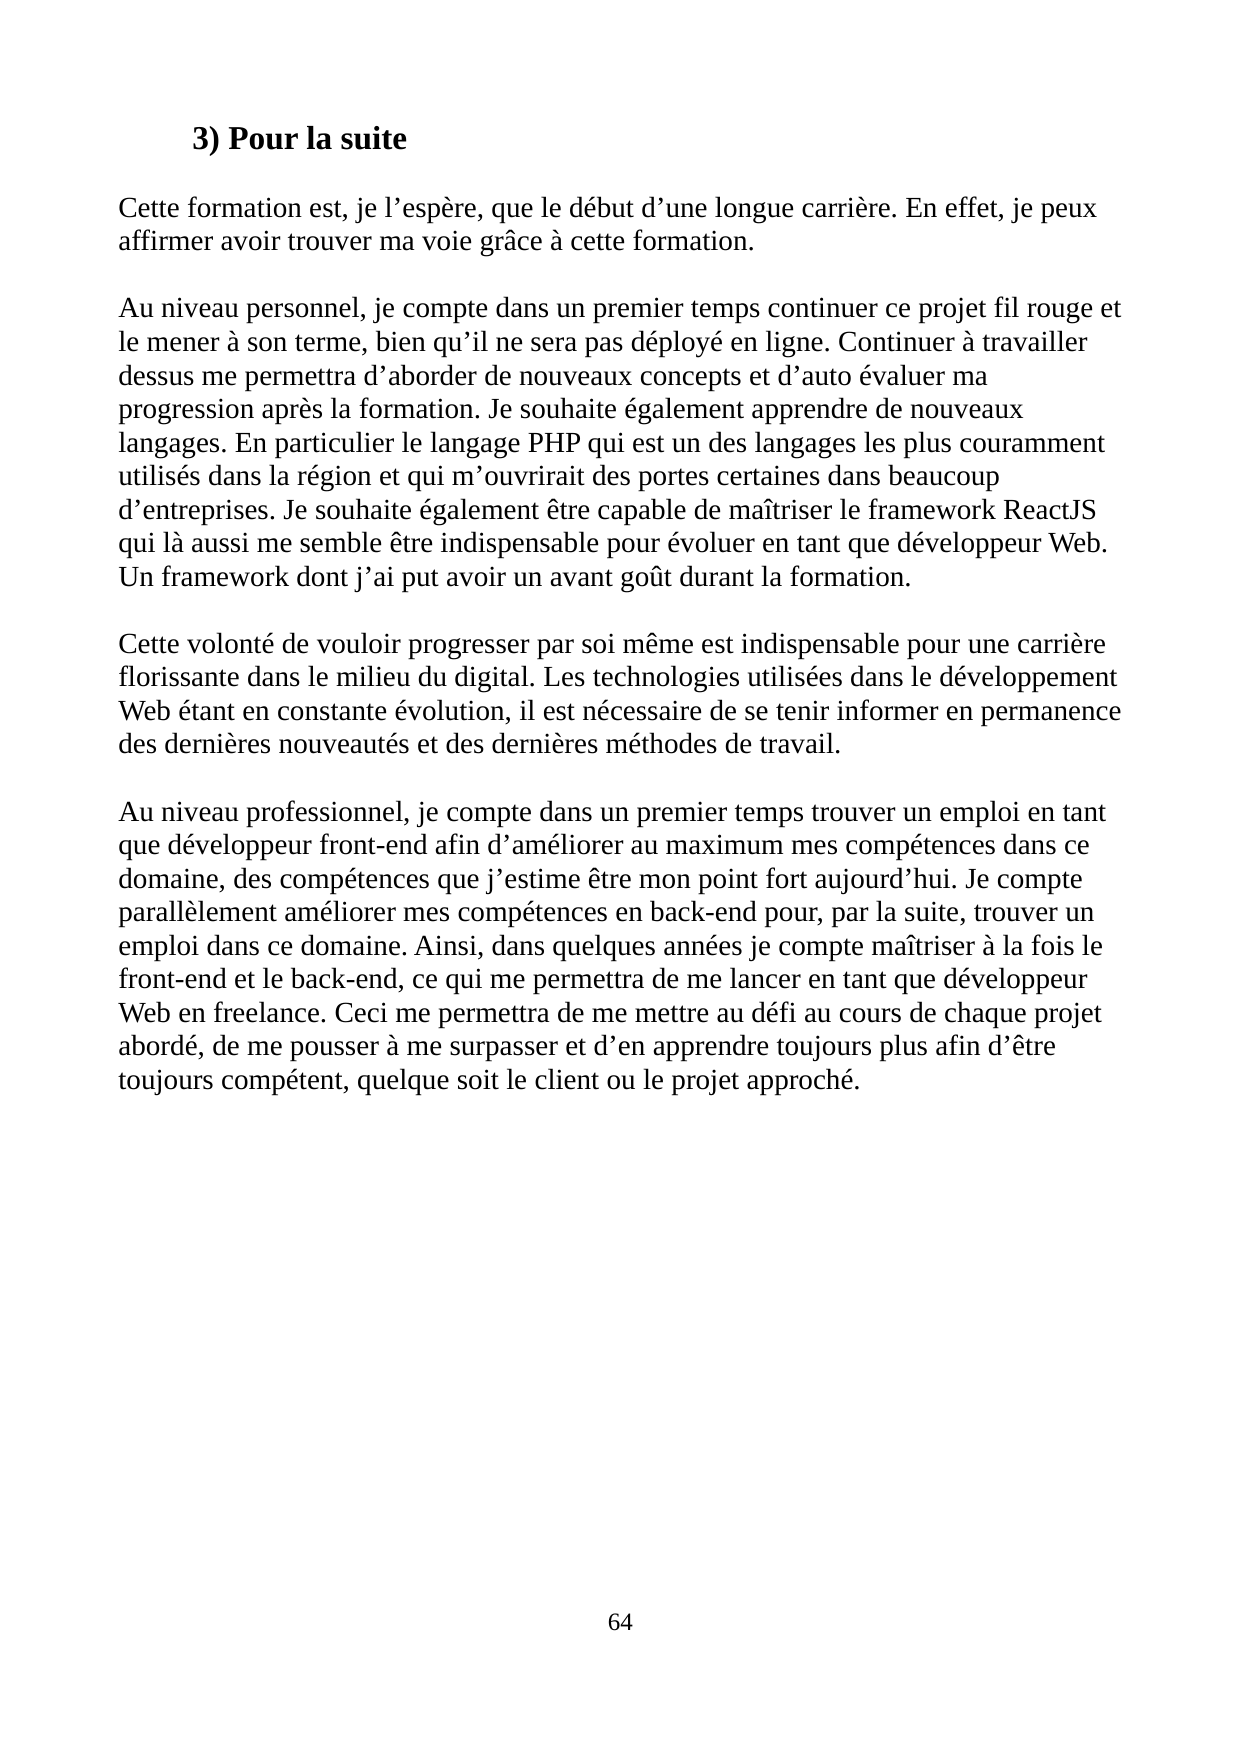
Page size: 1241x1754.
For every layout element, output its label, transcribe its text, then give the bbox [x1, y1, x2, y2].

text Cette formation est, je l’espère, que le début d’une longue carrière. En effet, je peux affirmer avoir trouver ma voie grâce à cette formation. [118, 190, 1122, 257]
text 3) Pour la suite [118, 118, 1122, 156]
text Au niveau professionnel, je compte dans un premier temps trouver un emploi en tant que développeur front-end afin d’améliorer au maximum mes compétences dans ce domaine, des compétences que j’estime être mon point fort aujourd’hui. Je compte parallèlement améliorer mes compétences en back-end pour, par la suite, trouver un emploi dans ce domaine. Ainsi, dans quelques années je compte maîtriser à la fois le front-end et le back-end, ce qui me permettra de me lancer en tant que développeur Web en freelance. Ceci me permettra de me mettre au défi au cours de chaque projet abordé, de me pousser à me surpasser et d’en apprendre toujours plus afin d’être toujours compétent, quelque soit le client ou le projet approché. [118, 794, 1122, 1096]
text Cette volonté de vouloir progresser par soi même est indispensable pour une carrière florissante dans le milieu du digital. Les technologies utilisées dans le développement Web étant en constante évolution, il est nécessaire de se tenir informer en permanence des dernières nouveautés et des dernières méthodes de travail. [118, 626, 1122, 760]
text Au niveau personnel, je compte dans un premier temps continuer ce projet fil rouge et le mener à son terme, bien qu’il ne sera pas déployé en ligne. Continuer à travailler dessus me permettra d’aborder de nouveaux concepts et d’auto évaluer ma progression après la formation. Je souhaite également apprendre de nouveaux langages. En particulier le langage PHP qui est un des langages les plus couramment utilisés dans la région et qui m’ouvrirait des portes certaines dans beaucoup d’entreprises. Je souhaite également être capable de maîtriser le framework ReactJS qui là aussi me semble être indispensable pour évoluer en tant que développeur Web. Un framework dont j’ai put avoir un avant goût durant la formation. [118, 291, 1122, 592]
